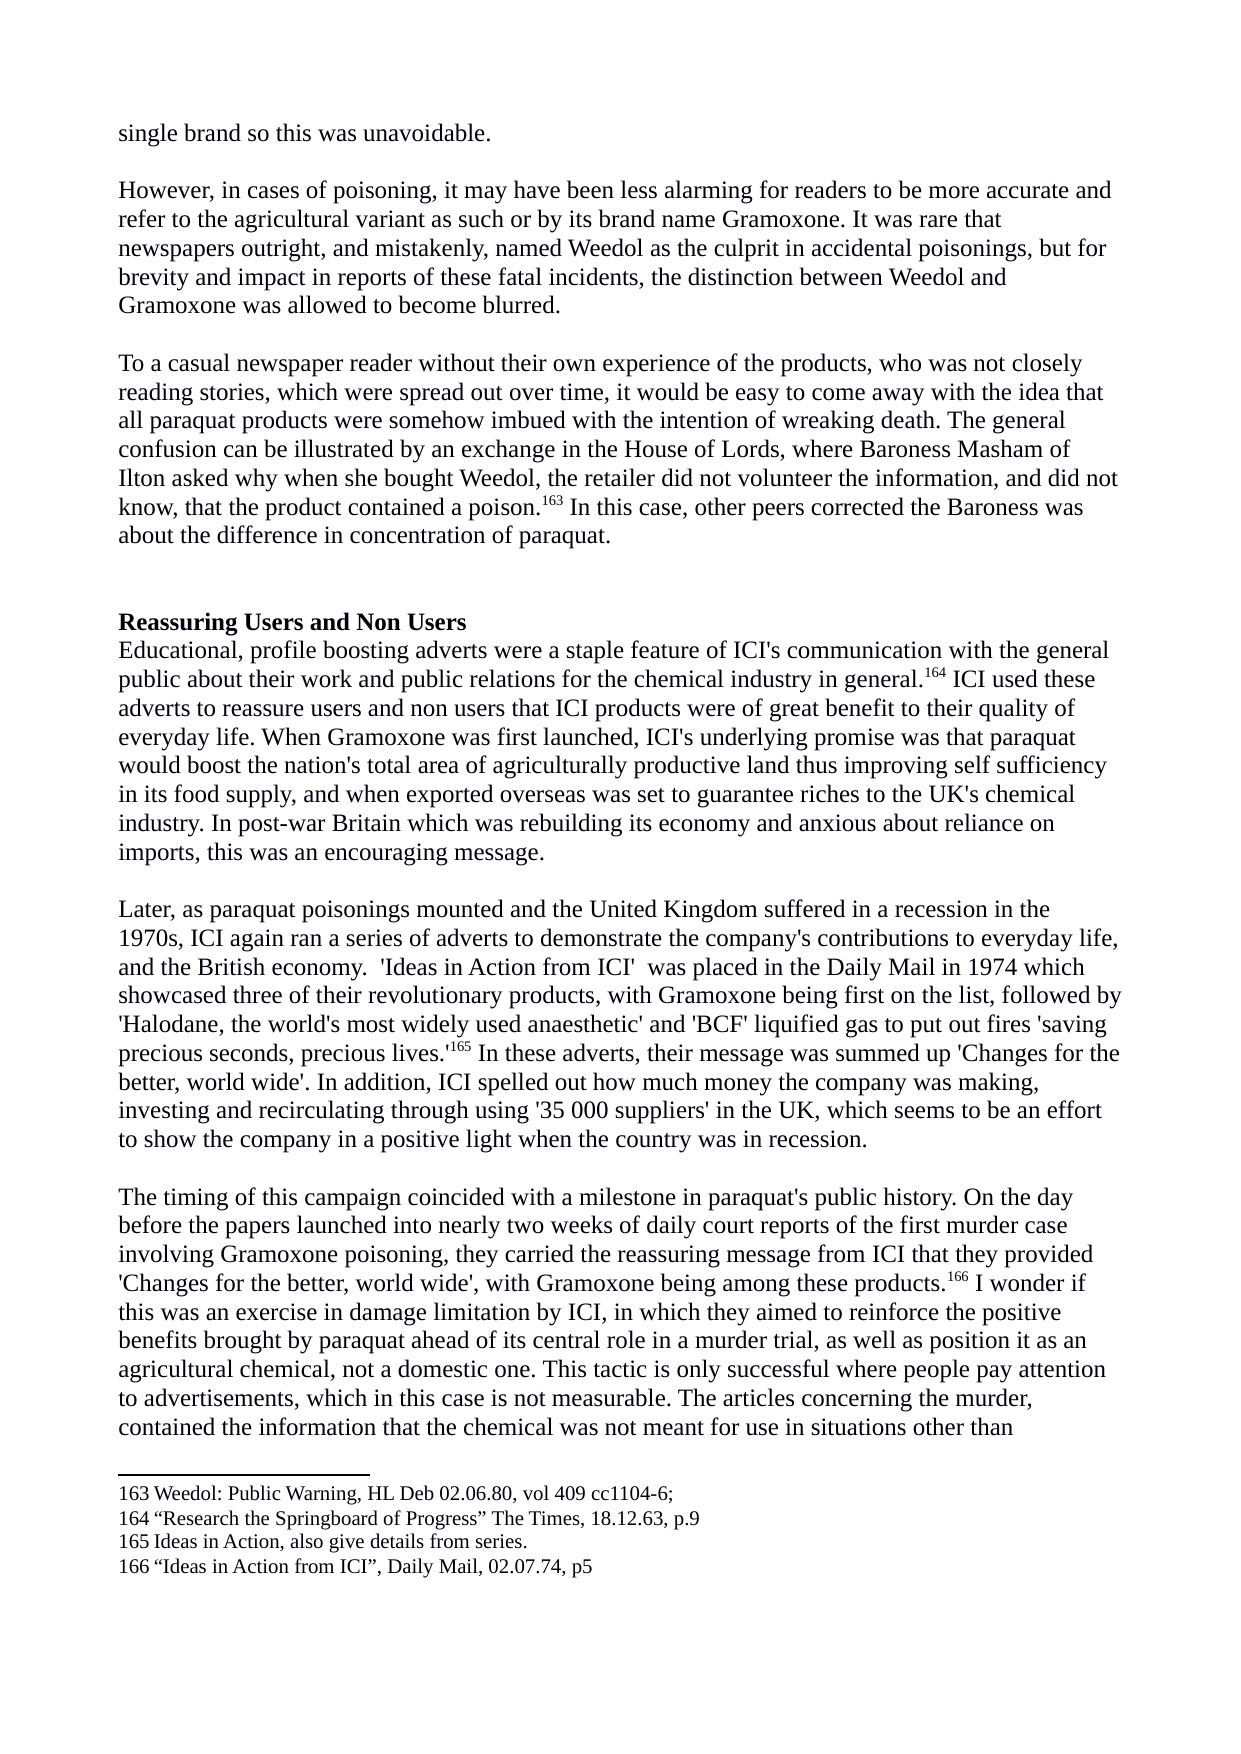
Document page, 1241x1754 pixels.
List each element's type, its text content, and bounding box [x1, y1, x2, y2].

text However, in cases of poisoning, it may have been less alarming for readers to be more accurate and refer to the agricultural variant as such or by its brand name Gramoxone. It was rare that newspapers outright, and mistakenly, named Weedol as the culprit in accidental poisonings, but for brevity and impact in reports of these fatal incidents, the distinction between Weedol and Gramoxone was allowed to become blurred. [118, 176, 1122, 319]
text “Ideas in Action from ICI”, Daily Mail, 02.07.74, p5 [118, 1553, 1122, 1578]
text Ideas in Action, also give details from series. [118, 1529, 1122, 1553]
text Educational, profile boosting adverts were a staple feature of ICI's communication with the general public about their work and public relations for the chemical industry in general. ICI used these adverts to reassure users and non users that ICI products were of great benefit to their quality of everyday life. When Gramoxone was first launched, ICI's underlying promise was that paraquat would boost the nation's total area of agriculturally productive land thus improving self sufficiency in its food supply, and when exported overseas was set to guarantee riches to the UK's chemical industry. In post-war Britain which was rebuilding its economy and anxious about reliance on imports, this was an encouraging message. [118, 636, 1122, 866]
text single brand so this was unavoidable. [118, 118, 1122, 147]
text Reassuring Users and Non Users [118, 607, 1122, 636]
text To a casual newspaper reader without their own experience of the products, who was not closely reading stories, which were spread out over time, it would be easy to come away with the idea that all paraquat products were somehow imbued with the intention of wreaking death. The general confusion can be illustrated by an exchange in the House of Lords, where Baroness Masham of Ilton asked why when she bought Weedol, the retailer did not volunteer the information, and did not know, that the product contained a poison. In this case, other peers corrected the Baroness was about the difference in concentration of paraquat. [118, 348, 1122, 549]
text The timing of this campaign coincided with a milestone in paraquat's public history. On the day before the papers launched into nearly two weeks of daily court reports of the first murder case involving Gramoxone poisoning, they carried the reassuring message from ICI that they provided 'Changes for the better, world wide', with Gramoxone being among these products. I wonder if this was an exercise in damage limitation by ICI, in which they aimed to reinforce the positive benefits brought by paraquat ahead of its central role in a murder trial, as well as position it as an agricultural chemical, not a domestic one. This tactic is only successful where people pay attention to advertisements, which in this case is not measurable. The articles concerning the murder, contained the information that the chemical was not meant for use in situations other than [118, 1182, 1122, 1441]
text Weedol: Public Warning, HL Deb 02.06.80, vol 409 cc1104-6; [118, 1481, 1122, 1505]
text Later, as paraquat poisonings mounted and the United Kingdom suffered in a recession in the 1970s, ICI again ran a series of adverts to demonstrate the company's contributions to everyday life, and the British economy. 'Ideas in Action from ICI' was placed in the Daily Mail in 1974 which showcased three of their revolutionary products, with Gramoxone being first on the list, followed by 'Halodane, the world's most widely used anaesthetic' and 'BCF' liquified gas to put out fires 'saving precious seconds, precious lives.' In these adverts, their message was summed up 'Changes for the better, world wide'. In addition, ICI spelled out how much money the company was making, investing and recirculating through using '35 000 suppliers' in the UK, which seems to be an effort to show the company in a positive light when the country was in recession. [118, 894, 1122, 1153]
text “Research the Springboard of Progress” The Times, 18.12.63, p.9 [118, 1505, 1122, 1529]
